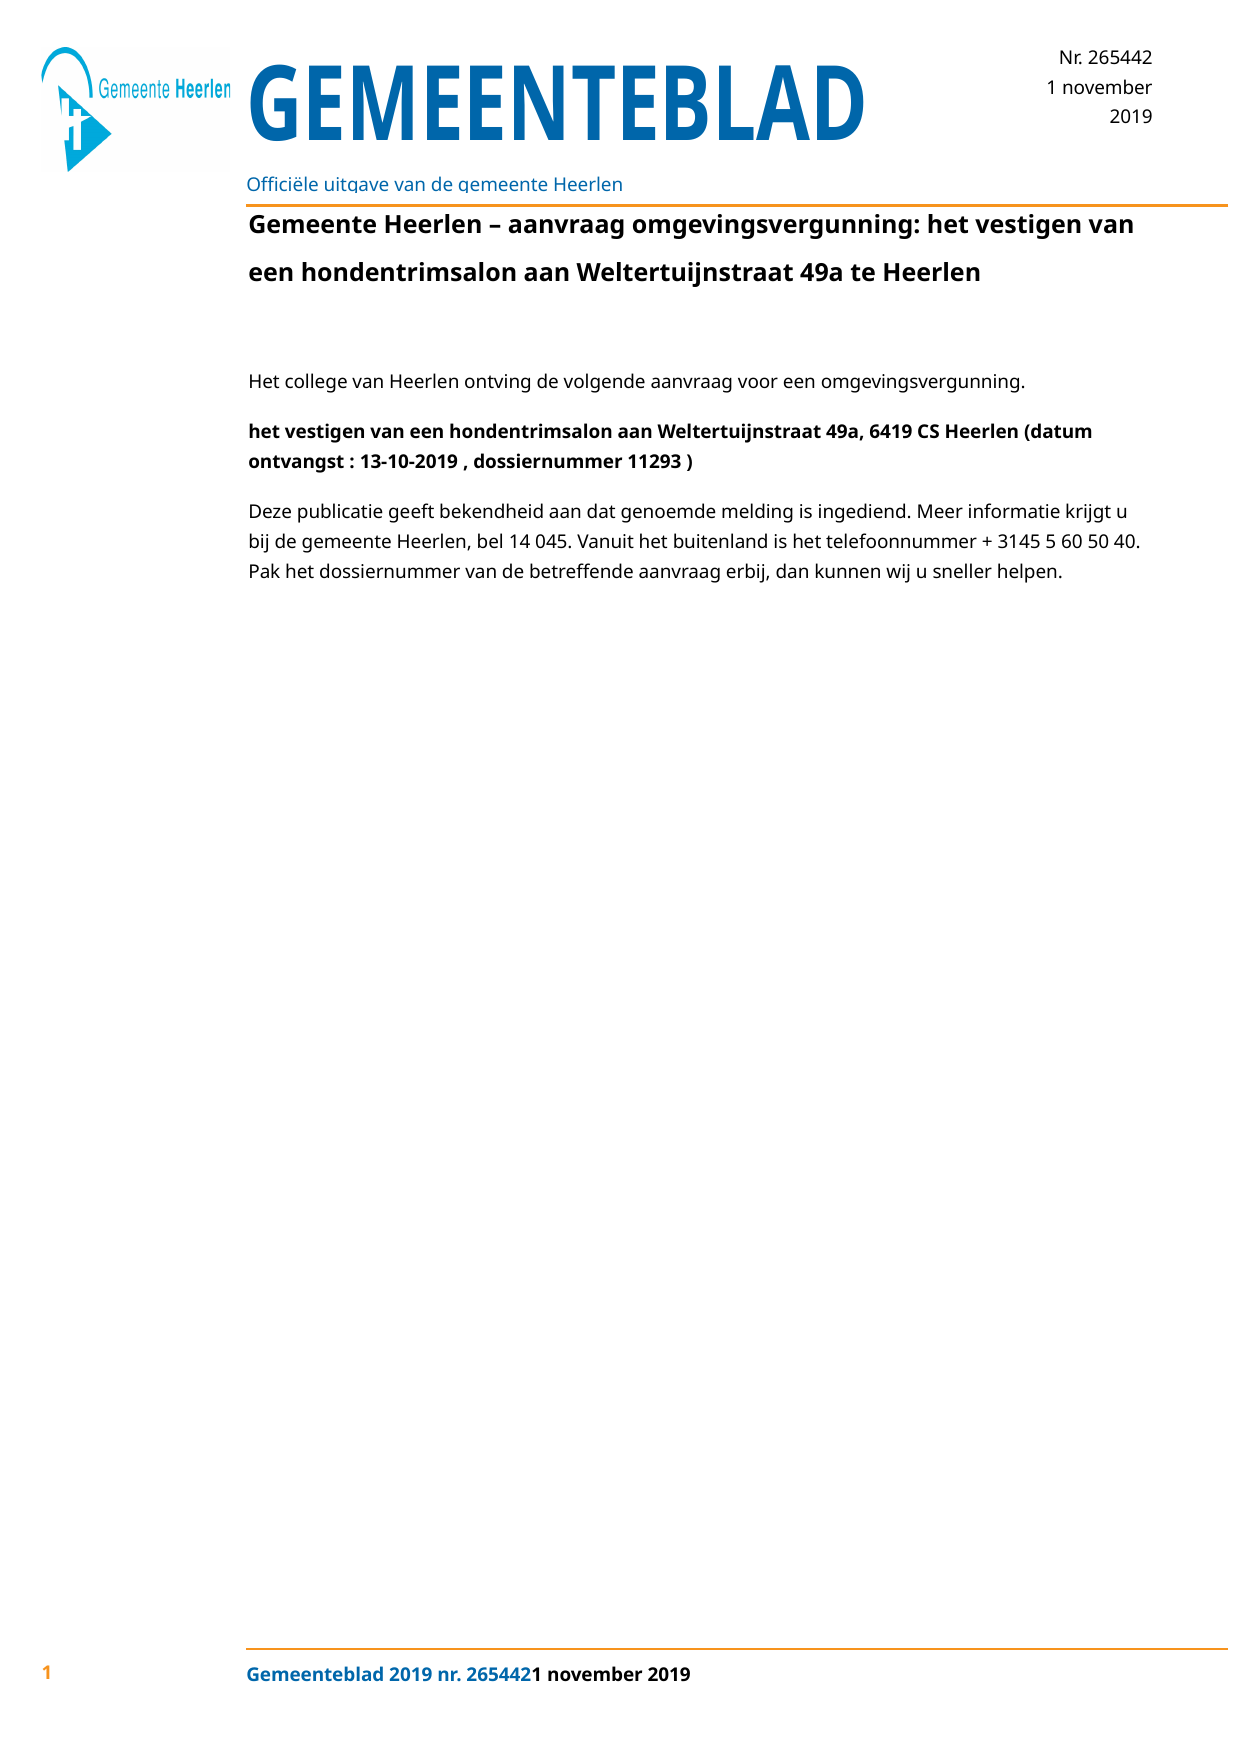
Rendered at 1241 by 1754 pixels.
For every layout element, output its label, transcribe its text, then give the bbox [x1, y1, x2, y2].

text Het college van Heerlen ontving de volgende aanvraag voor een omgevingsvergunning. [248, 368, 1152, 394]
picture [41, 47, 59, 70]
text het vestigen van een hondentrimsalon aan Weltertuijnstraat 49a, 6419 CS Heerlen (datum ontvangst : 13-10-2019 , dossiernummer 11293 ) [248, 419, 1152, 474]
picture [41, 47, 231, 172]
text Deze publicatie geeft bekendheid aan dat genoemde melding is ingediend. Meer informatie krijgt u bij de gemeente Heerlen, bel 14 045. Vanuit het buitenland is het telefoonnummer + 3145 5 60 50 40. Pak het dossiernummer van de betreffende aanvraag erbij, dan kunnen wij u sneller helpen. [248, 499, 1152, 584]
text Gemeente Heerlen – aanvraag omgevingsvergunning: het vestigen van een hondentrimsalon aan Weltertuijnstraat 49a te Heerlen [248, 207, 1152, 288]
